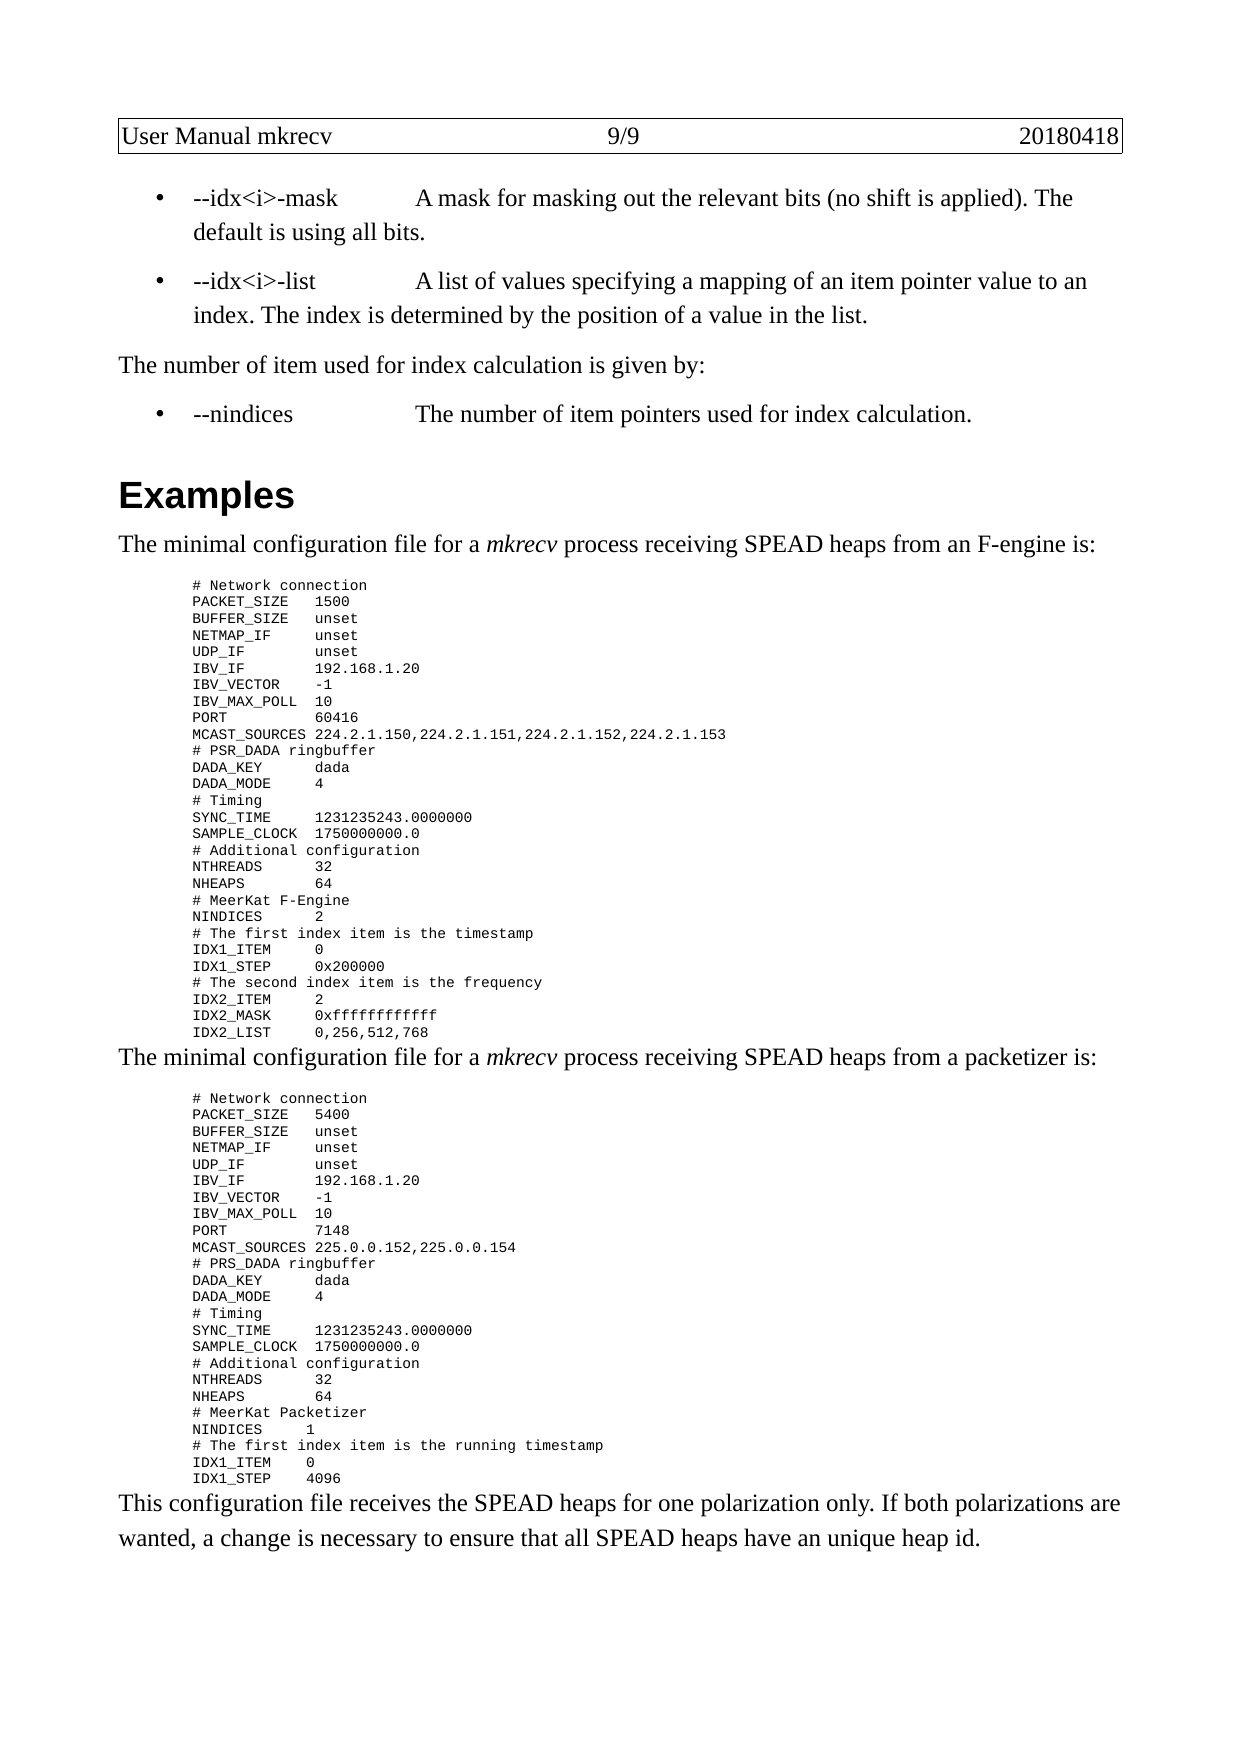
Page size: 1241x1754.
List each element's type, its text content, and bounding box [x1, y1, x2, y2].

text # Network connection PACKET_SIZE 1500 BUFFER_SIZE unset NETMAP_IF unset UDP_IF unset IBV_IF 192.168.1.20 IBV_VECTOR -1 IBV_MAX_POLL 10 PORT 60416 MCAST_SOURCES 224.2.1.150,224.2.1.151,224.2.1.152,224.2.1.153 # PSR_DADA ringbuffer DADA_KEY dada DADA_MODE 4 # Timing SYNC_TIME 1231235243.0000000 SAMPLE_CLOCK 1750000000.0 # Additional configuration NTHREADS 32 NHEAPS 64 # MeerKat F-Engine NINDICES 2 # The first index item is the timestamp IDX1_ITEM 0 IDX1_STEP 0x200000 # The second index item is the frequency IDX2_ITEM 2 IDX2_MASK 0xffffffffffff IDX2_LIST 0,256,512,768 [192, 578, 1122, 1042]
list --idx<i>-list A list of values specifying a mapping of an item pointer value to an index. The index is determined by the position of a value in the list. [156, 266, 1122, 329]
list --idx<i>-mask A mask for masking out the relevant bits (no shift is applied). The default is using all bits. [156, 183, 1122, 246]
subtitle Examples [118, 473, 1122, 516]
list --nindices The number of item pointers used for index calculation. [156, 399, 1122, 427]
text The minimal configuration file for a mkrecv process receiving SPEAD heaps from a packetizer is: [118, 1042, 1122, 1071]
text # Network connection PACKET_SIZE 5400 BUFFER_SIZE unset NETMAP_IF unset UDP_IF unset IBV_IF 192.168.1.20 IBV_VECTOR -1 IBV_MAX_POLL 10 PORT 7148 MCAST_SOURCES 225.0.0.152,225.0.0.154 # PRS_DADA ringbuffer DADA_KEY dada DADA_MODE 4 # Timing SYNC_TIME 1231235243.0000000 SAMPLE_CLOCK 1750000000.0 # Additional configuration NTHREADS 32 NHEAPS 64 # MeerKat Packetizer NINDICES 1 # The first index item is the running timestamp IDX1_ITEM 0 IDX1_STEP 4096 [192, 1091, 1122, 1488]
text The number of item used for index calculation is given by: [118, 350, 1122, 378]
text This configuration file receives the SPEAD heaps for one polarization only. If both polarizations are wanted, a change is necessary to ensure that all SPEAD heaps have an unique heap id. [118, 1488, 1122, 1552]
text The minimal configuration file for a mkrecv process receiving SPEAD heaps from an F-engine is: [118, 529, 1122, 558]
